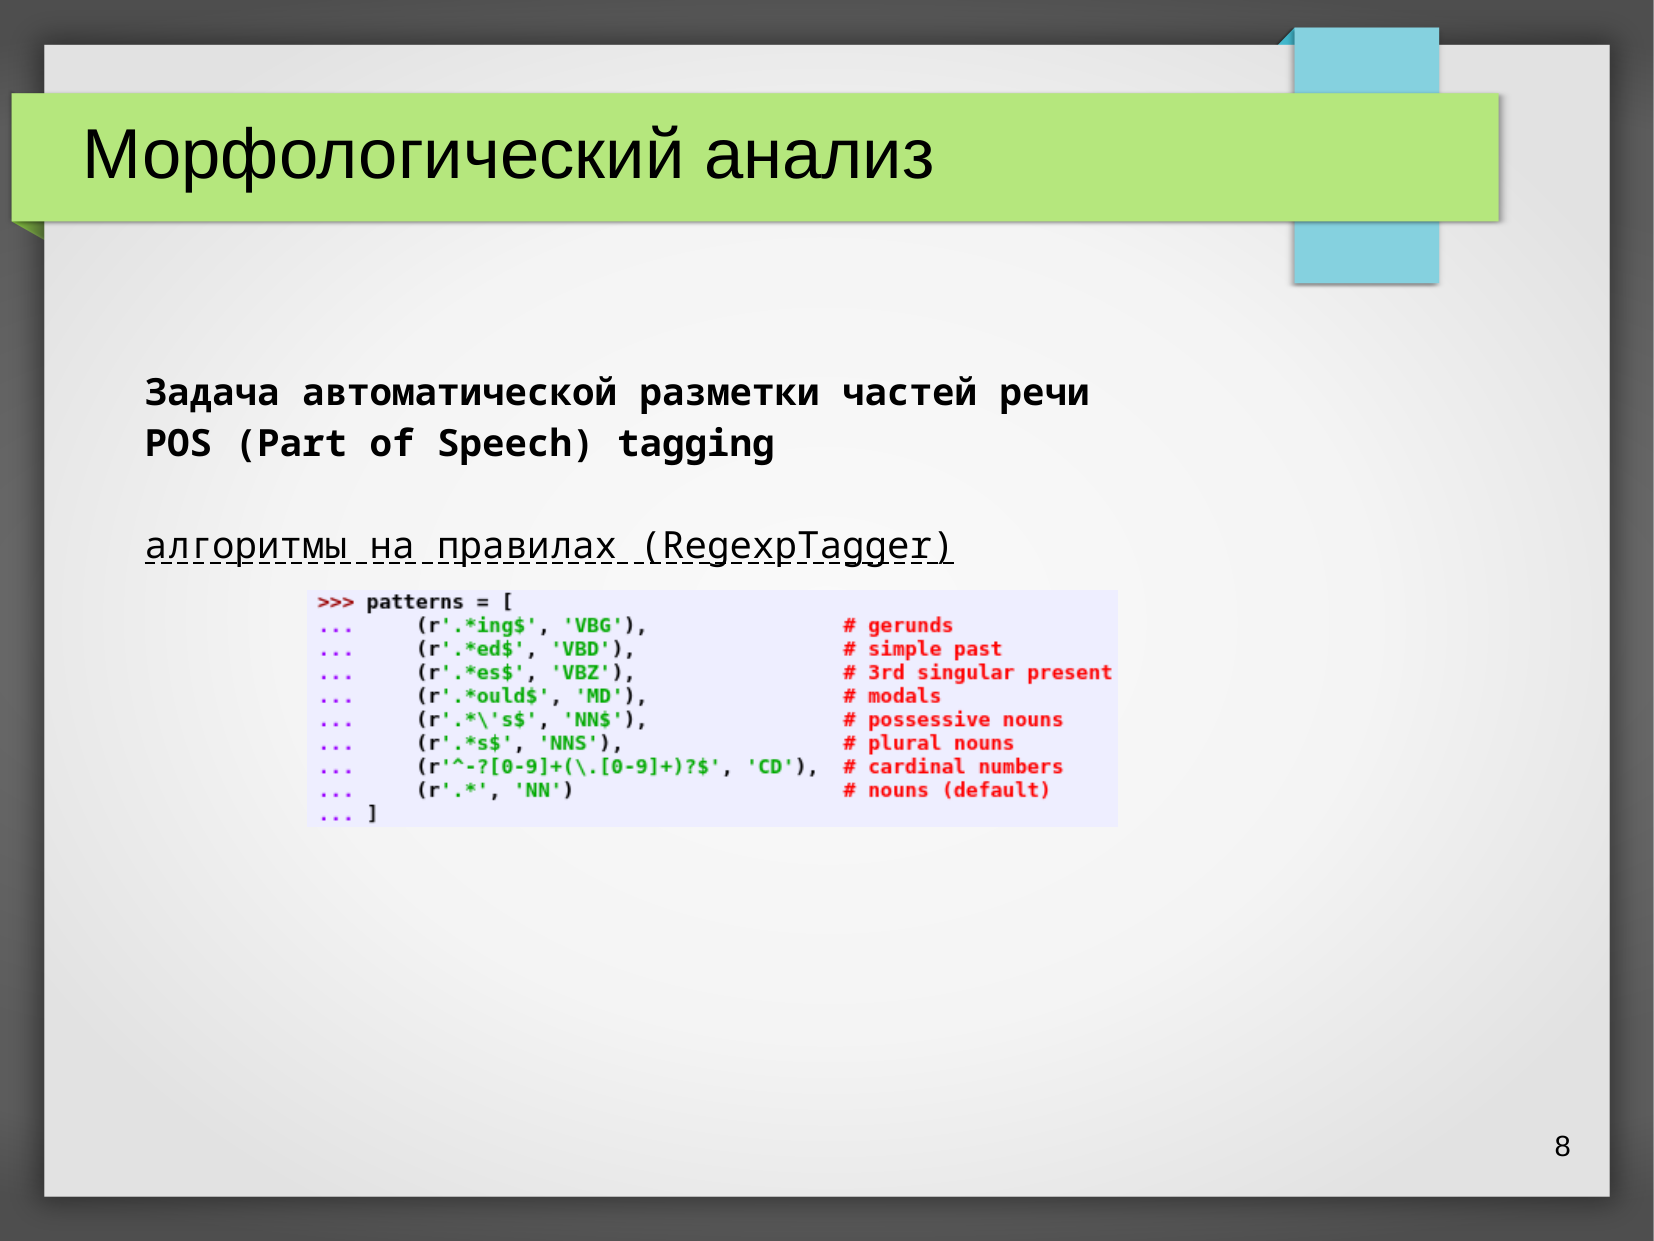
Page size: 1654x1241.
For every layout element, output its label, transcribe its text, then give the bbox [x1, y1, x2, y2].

text_box Задача автоматической разметки частей речи POS (Part of Speech) tagging алгоритмы на правилах (RegexpTagger) [129, 358, 1252, 591]
picture [0, 0, 1654, 1241]
title Морфологический анализ [82, 114, 993, 194]
